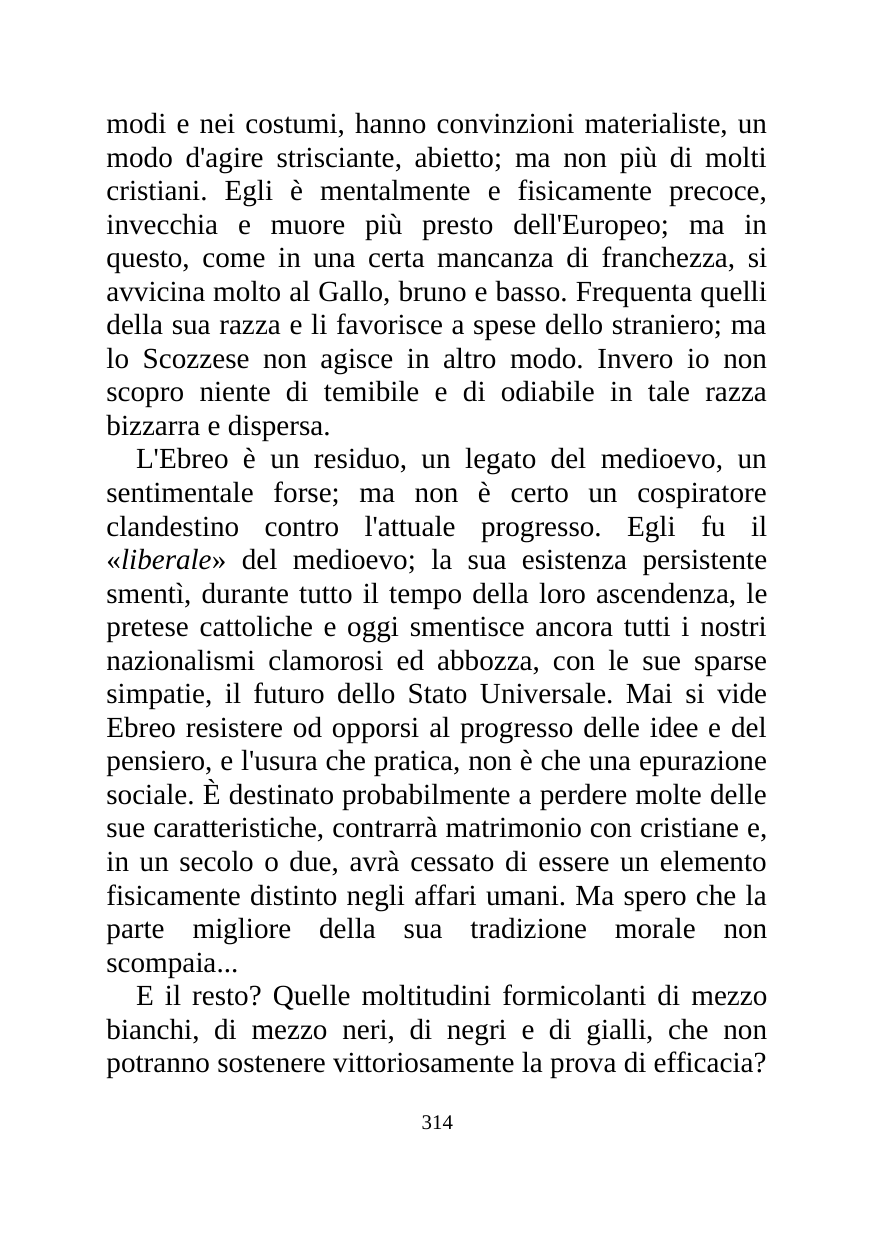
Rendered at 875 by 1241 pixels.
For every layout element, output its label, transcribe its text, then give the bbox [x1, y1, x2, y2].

text L'Ebreo è un residuo, un legato del medioevo, un sentimentale forse; ma non è certo un cospiratore clandestino contro l'attuale progresso. Egli fu il «liberale» del medioevo; la sua esistenza persistente smentì, durante tutto il tempo della loro ascendenza, le pretese cattoliche e oggi smentisce ancora tutti i nostri nazionalismi clamorosi ed abbozza, con le sue sparse simpatie, il futuro dello Stato Universale. Mai si vide Ebreo resistere od opporsi al progresso delle idee e del pensiero, e l'usura che pratica, non è che una epurazione sociale. È destinato probabilmente a perdere molte delle sue caratteristiche, contrarrà matrimonio con cristiane e, in un secolo o due, avrà cessato di essere un elemento fisicamente distinto negli affari umani. Ma spero che la parte migliore della sua tradizione morale non scompaia... [106, 442, 768, 978]
text E il resto? Quelle moltitudini formicolanti di mezzo bianchi, di mezzo neri, di negri e di gialli, che non potranno sostenere vittoriosamente la prova di efficacia? [106, 978, 768, 1079]
text modi e nei costumi, hanno convinzioni materialiste, un modo d'agire strisciante, abietto; ma non più di molti cristiani. Egli è mentalmente e fisicamente precoce, invecchia e muore più presto dell'Europeo; ma in questo, come in una certa mancanza di franchezza, si avvicina molto al Gallo, bruno e basso. Frequenta quelli della sua razza e li favorisce a spese dello straniero; ma lo Scozzese non agisce in altro modo. Invero io non scopro niente di temibile e di odiabile in tale razza bizzarra e dispersa. [106, 106, 768, 442]
